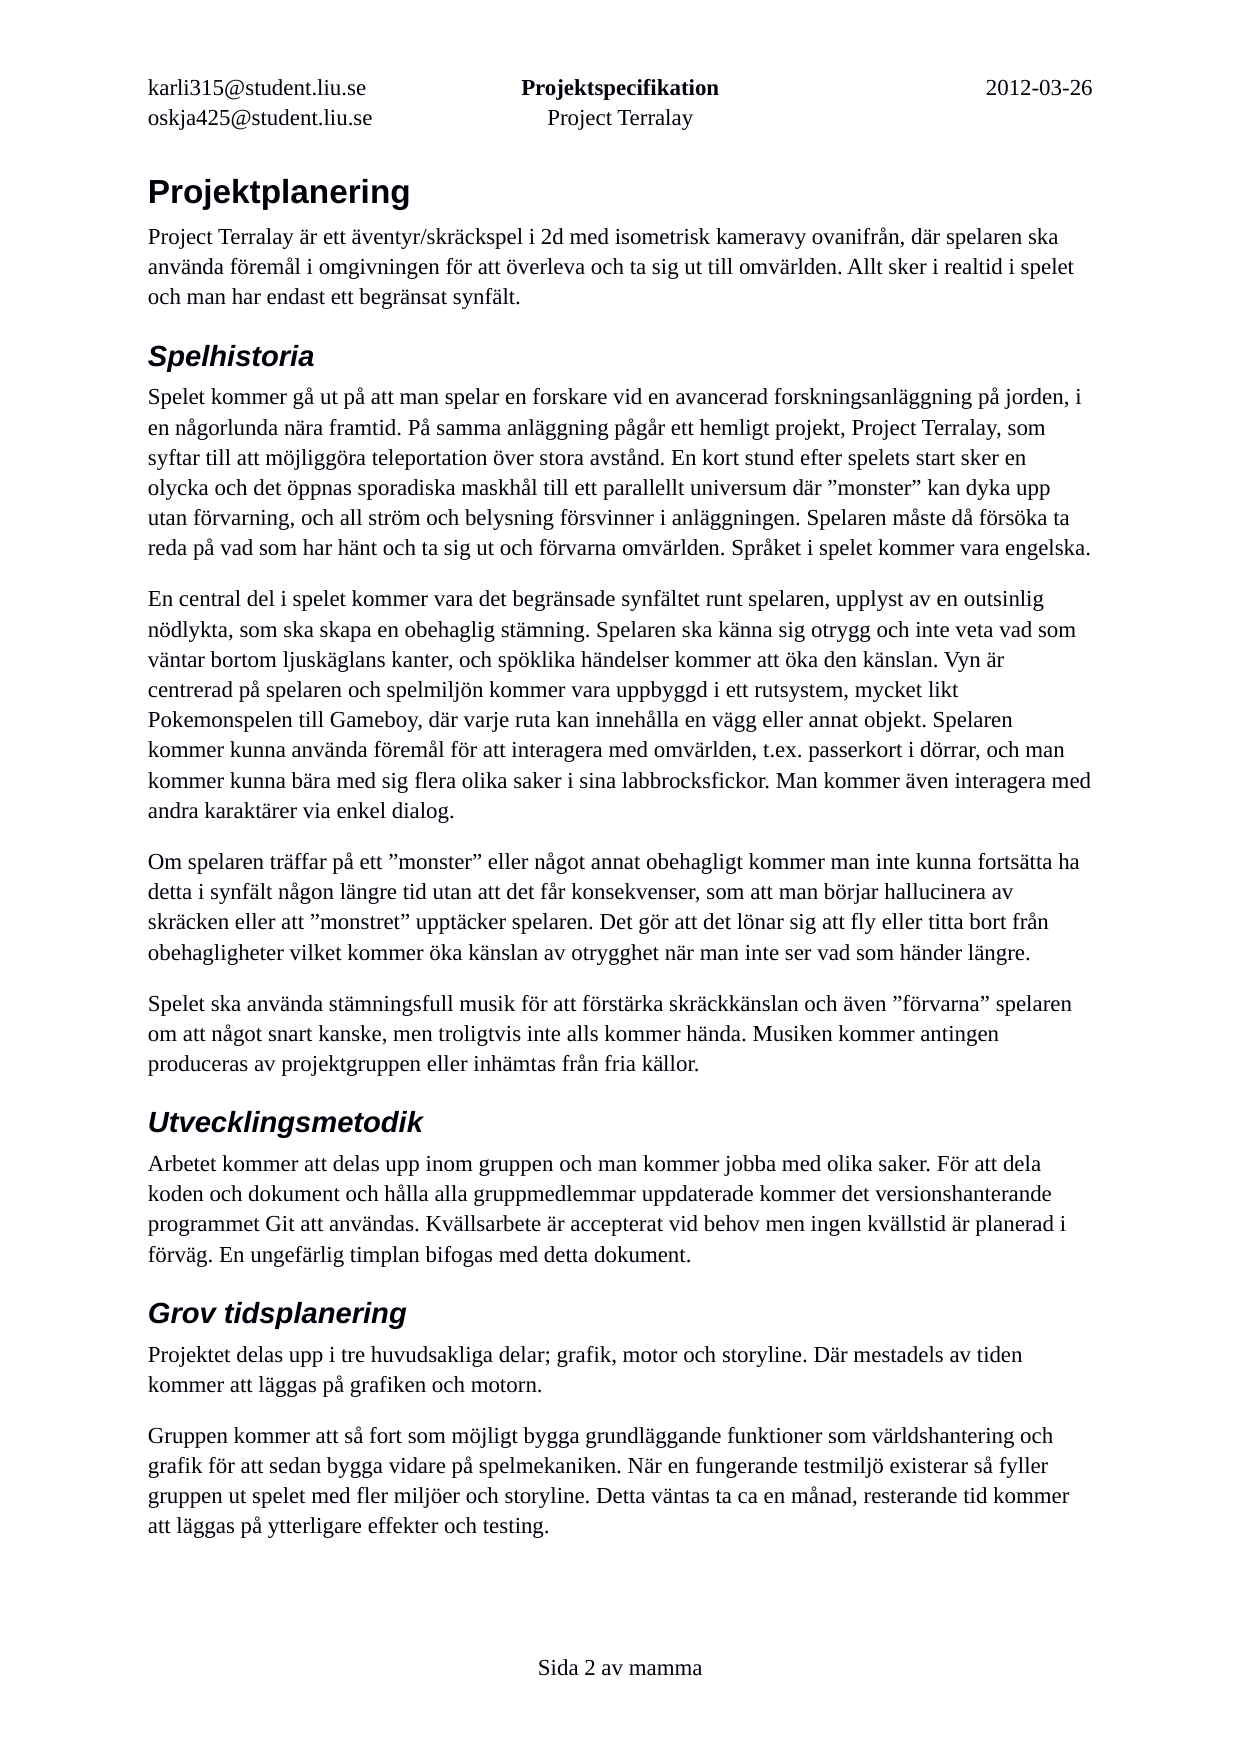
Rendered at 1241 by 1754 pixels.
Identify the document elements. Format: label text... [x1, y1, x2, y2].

text Project Terralay är ett äventyr/skräckspel i 2d med isometrisk kameravy ovanifrån, där spelaren ska använda föremål i omgivningen för att överleva och ta sig ut till omvärlden. Allt sker i realtid i spelet och man har endast ett begränsat synfält. [148, 223, 1093, 310]
subtitle Projektplanering [148, 173, 1093, 211]
text En central del i spelet kommer vara det begränsade synfältet runt spelaren, upplyst av en outsinlig nödlykta, som ska skapa en obehaglig stämning. Spelaren ska känna sig otrygg och inte veta vad som väntar bortom ljuskäglans kanter, och spöklika händelser kommer att öka den känslan. Vyn är centrerad på spelaren och spelmiljön kommer vara uppbyggd i ett rutsystem, mycket likt Pokemonspelen till Gameboy, där varje ruta kan innehålla en vägg eller annat objekt. Spelaren kommer kunna använda föremål för att interagera med omvärlden, t.ex. passerkort i dörrar, och man kommer kunna bära med sig flera olika saker i sina labbrocksfickor. Man kommer även interagera med andra karaktärer via enkel dialog. [148, 586, 1093, 823]
text Projektet delas upp i tre huvudsakliga delar; grafik, motor och storyline. Där mestadels av tiden kommer att läggas på grafiken och motorn. [148, 1341, 1093, 1397]
text Gruppen kommer att så fort som möjligt bygga grundläggande funktioner som världshantering och grafik för att sedan bygga vidare på spelmekaniken. När en fungerande testmiljö existerar så fyller gruppen ut spelet med fler miljöer och storyline. Detta väntas ta ca en månad, resterande tid kommer att läggas på ytterligare effekter och testing. [148, 1422, 1093, 1539]
text Spelet ska använda stämningsfull musik för att förstärka skräckkänslan och även ”förvarna” spelaren om att något snart kanske, men troligtvis inte alls kommer hända. Musiken kommer antingen produceras av projektgruppen eller inhämtas från fria källor. [148, 990, 1093, 1076]
text Spelet kommer gå ut på att man spelar en forskare vid en avancerad forskningsanläggning på jorden, i en någorlunda nära framtid. På samma anläggning pågår ett hemligt projekt, Project Terralay, som syftar till att möjliggöra teleportation över stora avstånd. En kort stund efter spelets start sker en olycka och det öppnas sporadiska maskhål till ett parallellt universum där ”monster” kan dyka upp utan förvarning, och all ström och belysning försvinner i anläggningen. Spelaren måste då försöka ta reda på vad som har hänt och ta sig ut och förvarna omvärlden. Språket i spelet kommer vara engelska. [148, 383, 1093, 561]
subtitle Spelhistoria [148, 339, 1093, 372]
text Om spelaren träffar på ett ”monster” eller något annat obehagligt kommer man inte kunna fortsätta ha detta i synfält någon längre tid utan att det får konsekvenser, som att man börjar hallucinera av skräcken eller att ”monstret” upptäcker spelaren. Det gör att det lönar sig att fly eller titta bort från obehagligheter vilket kommer öka känslan av otrygghet när man inte ser vad som händer längre. [148, 848, 1093, 965]
subtitle Utvecklingsmetodik [148, 1105, 1093, 1139]
text Arbetet kommer att delas upp inom gruppen och man kommer jobba med olika saker. För att dela koden och dokument och hålla alla gruppmedlemmar uppdaterade kommer det versionshanterande programmet Git att användas. Kvällsarbete är accepterat vid behov men ingen kvällstid är planerad i förväg. En ungefärlig timplan bifogas med detta dokument. [148, 1150, 1093, 1267]
subtitle Grov tidsplanering [148, 1296, 1093, 1329]
